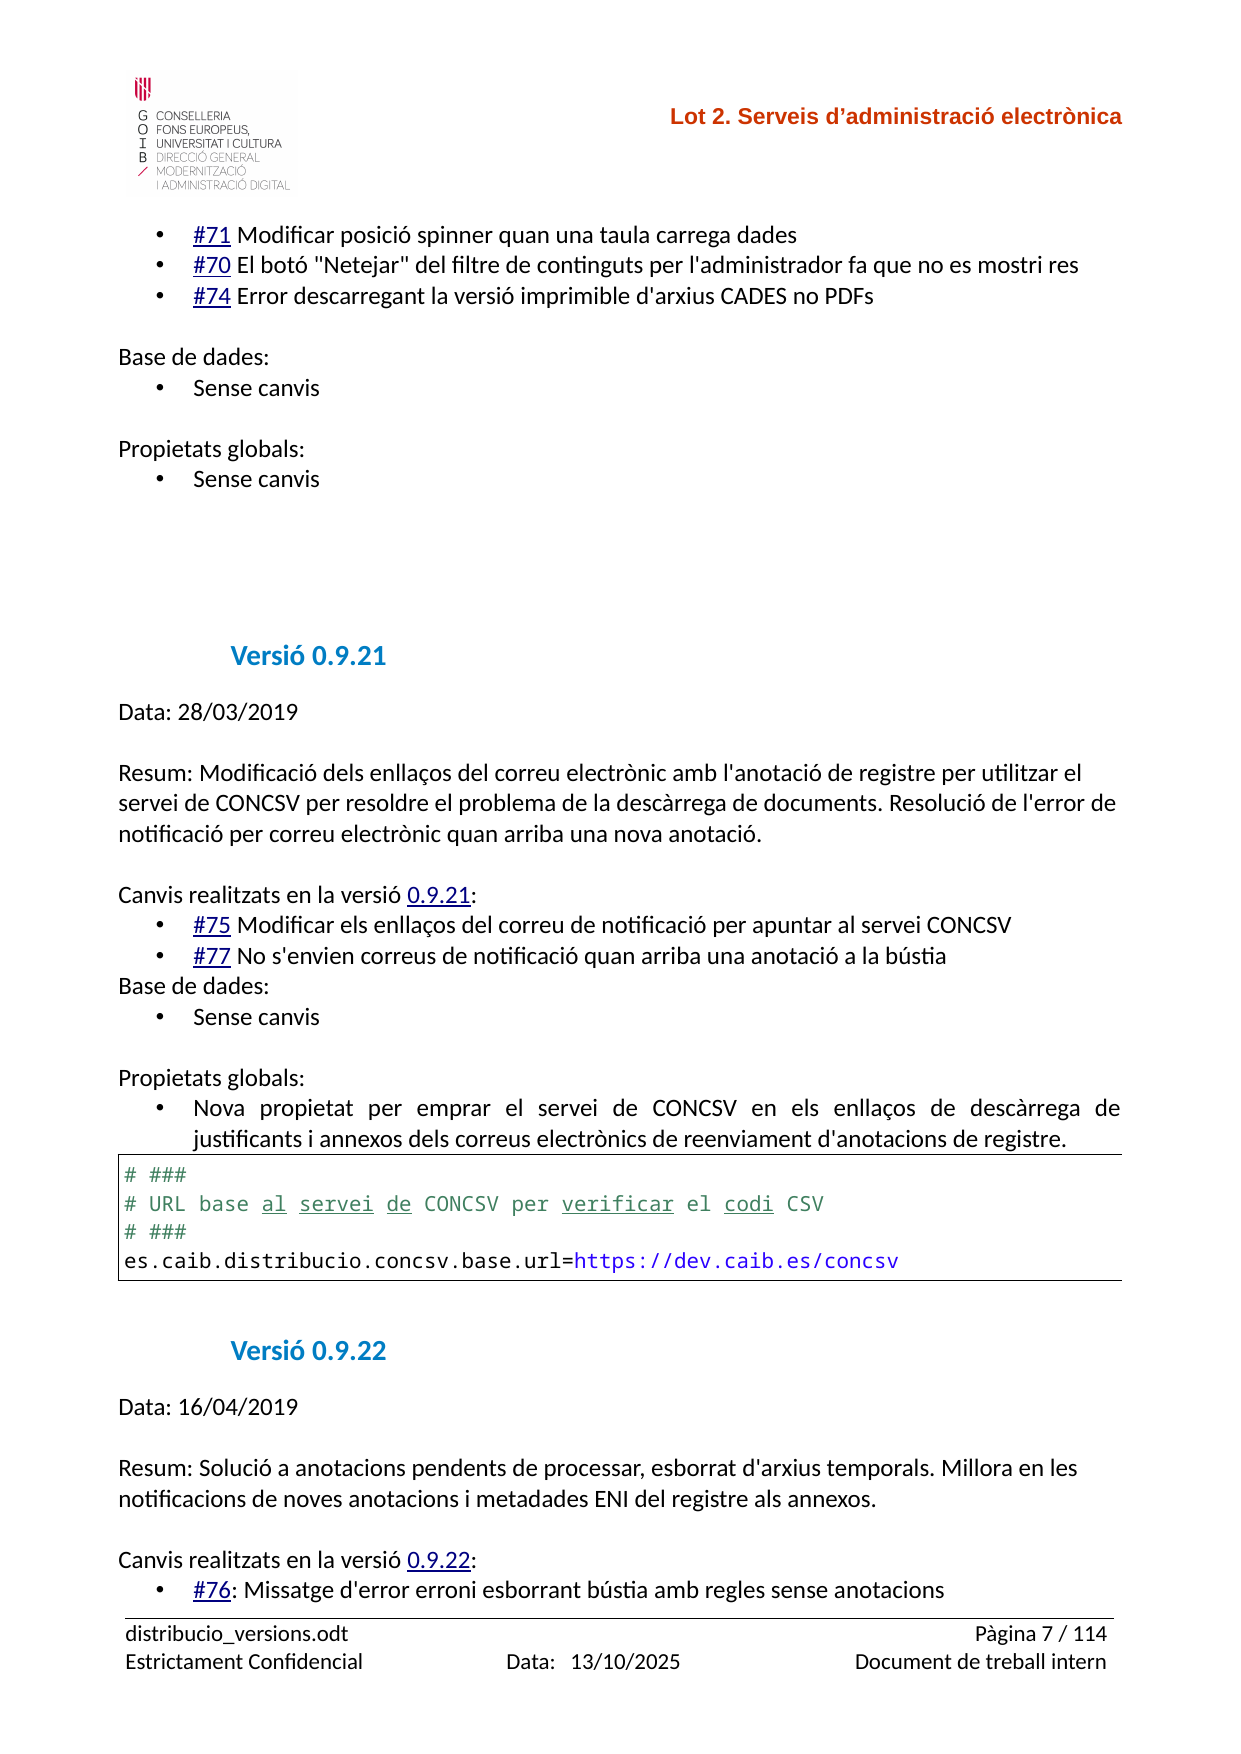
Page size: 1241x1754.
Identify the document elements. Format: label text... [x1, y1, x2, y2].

list #74 Error descarregant la versió imprimible d'arxius CADES no PDFs [156, 280, 1122, 311]
list #71 Modificar posició spinner quan una taula carrega dades [156, 219, 1122, 250]
text Propietats globals: [118, 433, 1122, 463]
list #75 Modificar els enllaços del correu de notificació per apuntar al servei CONCSV [156, 909, 1122, 940]
subtitle Versió 0.9.22 [153, 1332, 1122, 1368]
list Sense canvis [156, 1001, 1122, 1032]
text Resum: Solució a anotacions pendents de processar, esborrat d'arxius temporals. Millora en les notificacions de noves anotacions i metadades ENI del registre als annexos. [118, 1452, 1122, 1513]
text Data: 16/04/2019 [118, 1391, 1122, 1422]
picture [126, 70, 299, 197]
text Resum: Modificació dels enllaços del correu electrònic amb l'anotació de registre per utilitzar el servei de CONCSV per resoldre el problema de la descàrrega de documents. Resolució de l'error de notificació per correu electrònic quan arriba una nova anotació. [118, 757, 1122, 848]
text Propietats globals: [118, 1062, 1122, 1093]
subtitle Versió 0.9.21 [153, 637, 1122, 672]
list Sense canvis [156, 463, 1122, 494]
list #70 El botó "Netejar" del filtre de continguts per l'administrador fa que no es mostri res [156, 250, 1122, 280]
text Data: 28/03/2019 [118, 696, 1122, 726]
text Base de dades: [118, 341, 1122, 372]
list Sense canvis [156, 372, 1122, 402]
table_header # ### # URL base al servei de CONCSV per verificar el codi CSV # ### es.caib.distribucio.concsv.base.url=https://dev.caib.es/concsv [119, 1155, 1122, 1280]
text Base de dades: [118, 971, 1122, 1001]
list #77 No s'envien correus de notificació quan arriba una anotació a la bústia [156, 940, 1122, 971]
list #76: Missatge d'error erroni esborrant bústia amb regles sense anotacions [156, 1574, 1122, 1605]
text Canvis realitzats en la versió 0.9.21: [118, 879, 1122, 909]
text Canvis realitzats en la versió 0.9.22: [118, 1544, 1122, 1574]
list Nova propietat per emprar el servei de CONCSV en els enllaços de descàrrega de justificants i annexos dels correus electrònics de reenviament d'anotacions de registre. [156, 1093, 1122, 1154]
